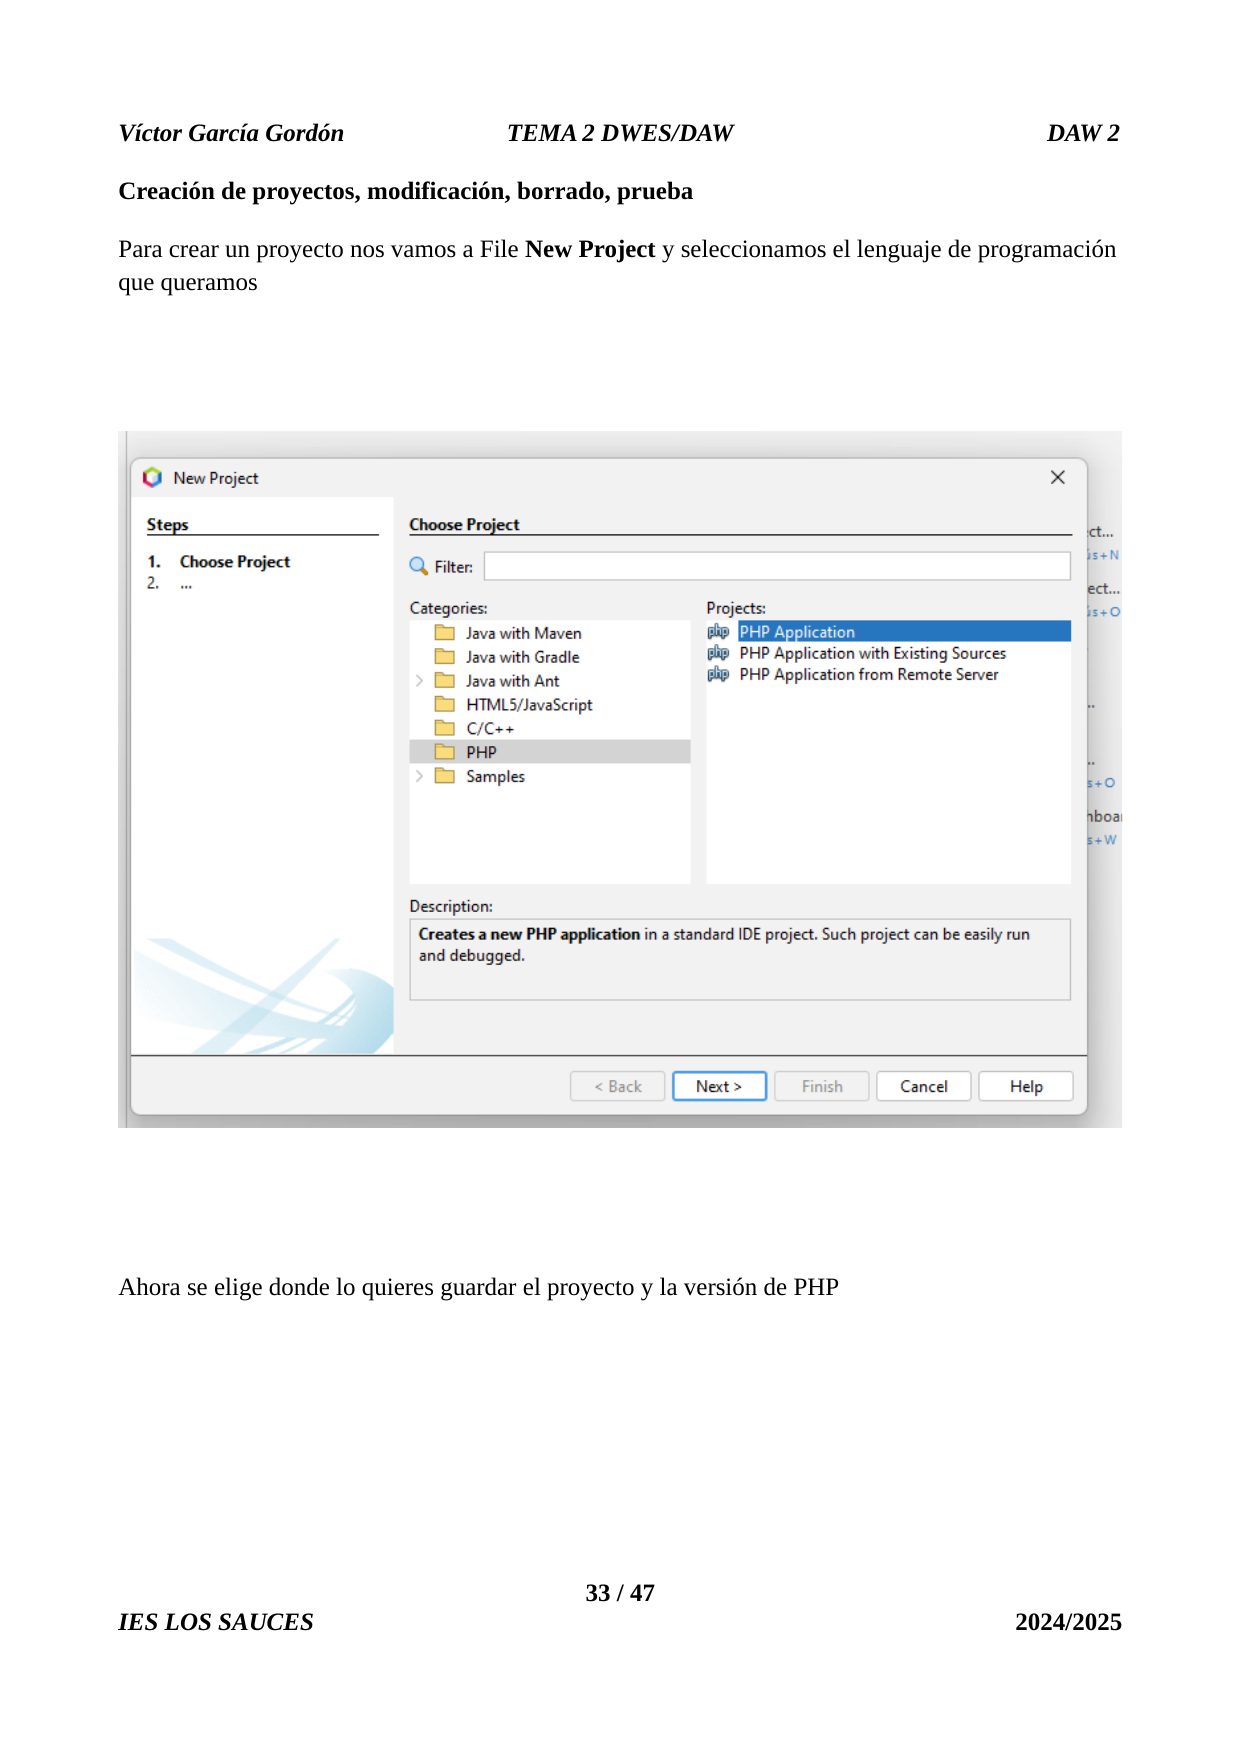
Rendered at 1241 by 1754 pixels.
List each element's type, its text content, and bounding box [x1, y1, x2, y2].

text Creación de proyectos, modificación, borrado, prueba [118, 176, 1122, 205]
text Para crear un proyecto nos vamos a File New Project y seleccionamos el lenguaje de programación que queramos [118, 234, 1122, 296]
picture [118, 431, 1123, 1128]
text Ahora se elige donde lo quieres guardar el proyecto y la versión de PHP [118, 1272, 1122, 1300]
